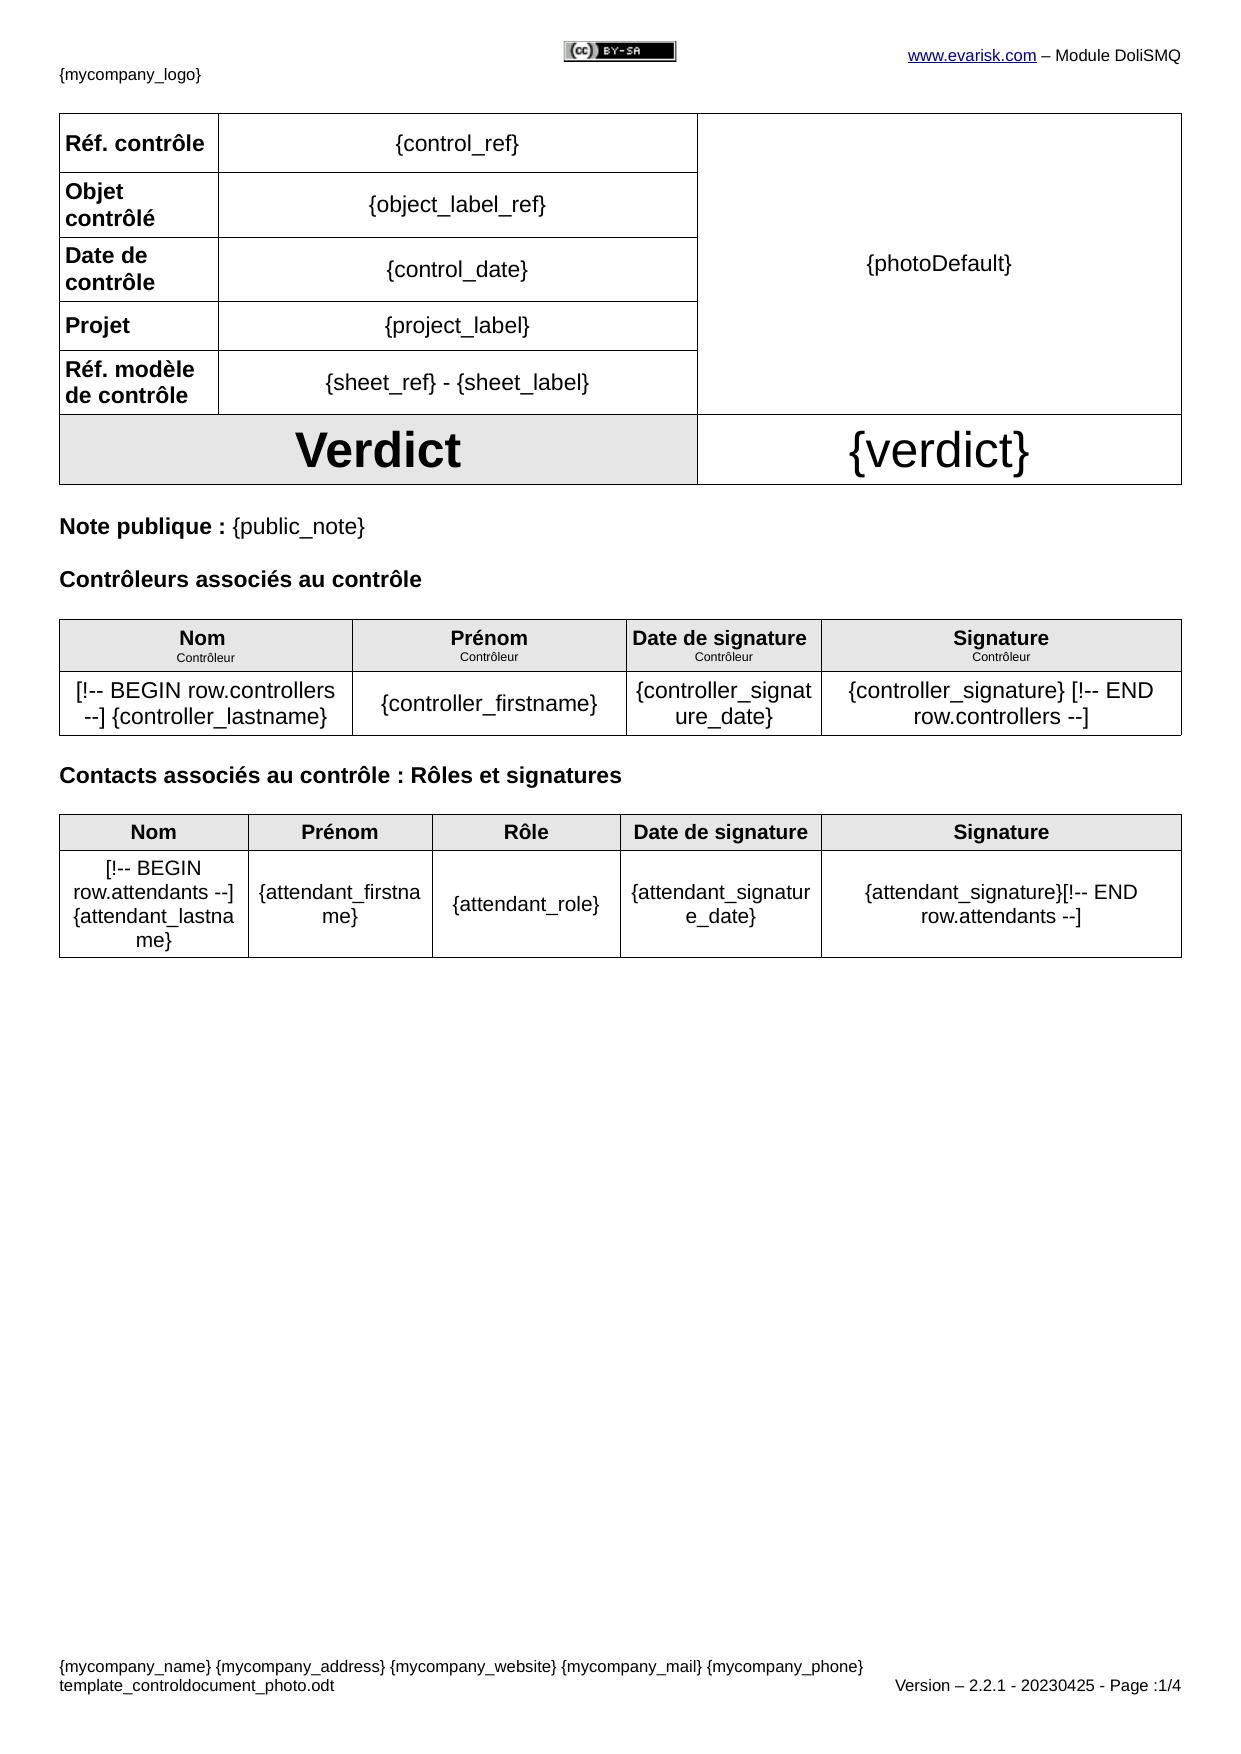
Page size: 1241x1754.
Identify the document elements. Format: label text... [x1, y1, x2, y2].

table_cell {control_date} [219, 238, 697, 301]
table_cell [!-- BEGIN row.controllers --] {controller_lastname} [60, 672, 352, 735]
table_cell {sheet_ref} - {sheet_label} [219, 351, 697, 414]
table_cell Projet [60, 302, 218, 350]
table_cell Réf. modèle de contrôle [60, 351, 218, 414]
picture [563, 41, 677, 62]
table_header Rôle [433, 815, 620, 850]
table_cell {attendant_role} [433, 851, 620, 957]
table_header Signature Contrôleur [822, 620, 1181, 671]
table_cell {object_label_ref} [219, 173, 697, 237]
table_cell {attendant_firstname} [249, 851, 432, 957]
table_header Date de signature Contrôleur [627, 620, 821, 671]
text Contacts associés au contrôle : Rôles et signatures [59, 762, 1181, 788]
table_header Date de signature [621, 815, 821, 850]
table_header Prénom [249, 815, 432, 850]
table_cell {attendant_signature}[!-- END row.attendants --] [822, 851, 1181, 957]
text Note publique : {public_note} [59, 513, 1181, 539]
table_cell {controller_signature} [!-- END row.controllers --] [822, 672, 1181, 735]
table_cell Objet contrôlé [60, 173, 218, 237]
table_cell Date de contrôle [60, 238, 218, 301]
table_cell [!-- BEGIN row.attendants --] {attendant_lastname} [60, 851, 248, 957]
table_header {control_ref} [219, 114, 697, 172]
table_header Nom [60, 815, 248, 850]
table_cell {attendant_signature_date} [621, 851, 821, 957]
table_header Prénom Contrôleur [353, 620, 626, 671]
table_cell {project_label} [219, 302, 697, 350]
table_header Réf. contrôle [60, 114, 218, 172]
table_header {photoDefault} [698, 114, 1181, 414]
table_cell {controller_signature_date} [627, 672, 821, 735]
table_header Signature [822, 815, 1181, 850]
table_cell {verdict} [698, 415, 1181, 484]
text Contrôleurs associés au contrôle [59, 566, 1181, 592]
table_cell Verdict [60, 415, 697, 484]
table_cell {controller_firstname} [353, 672, 626, 735]
table_header Nom Contrôleur [60, 620, 352, 671]
